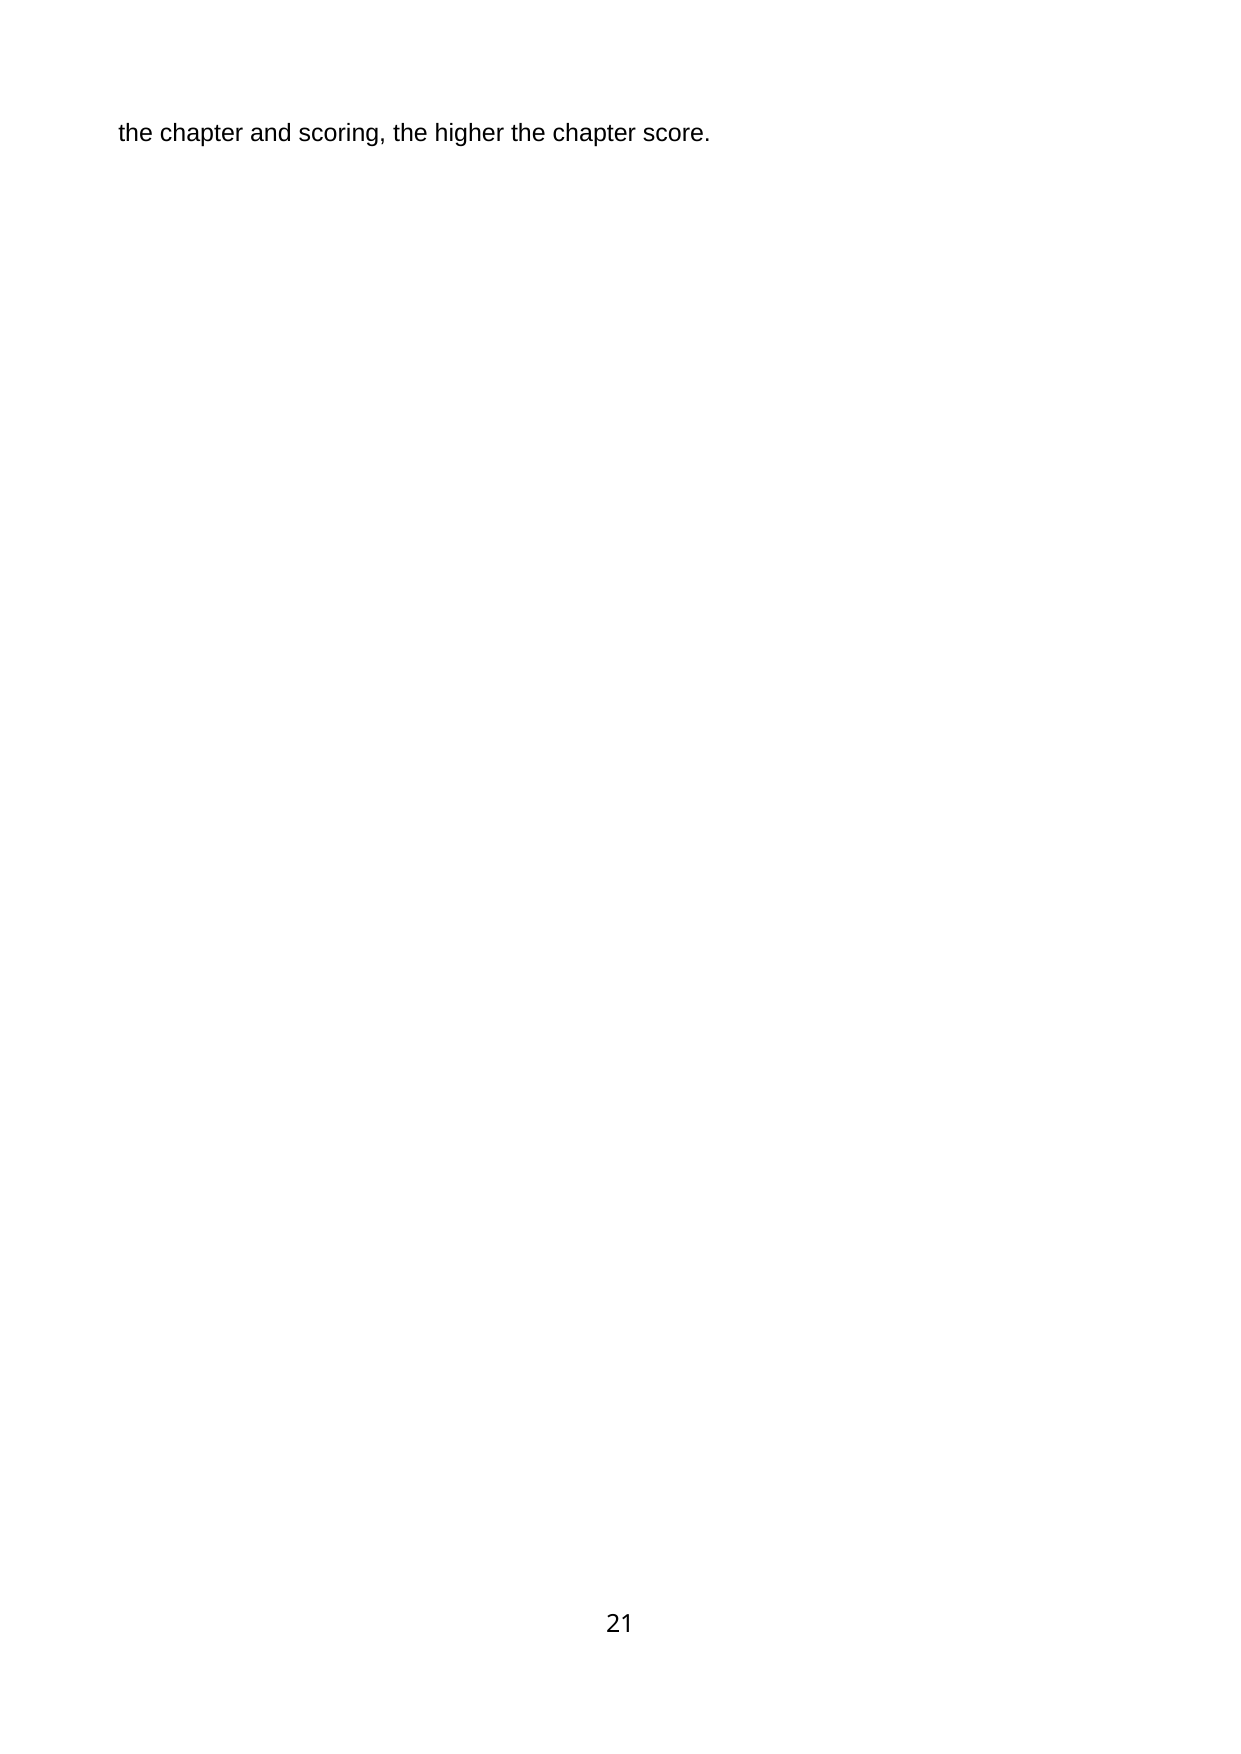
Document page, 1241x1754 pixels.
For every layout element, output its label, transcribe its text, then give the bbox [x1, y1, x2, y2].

text the chapter and scoring, the higher the chapter score. [118, 118, 1122, 147]
